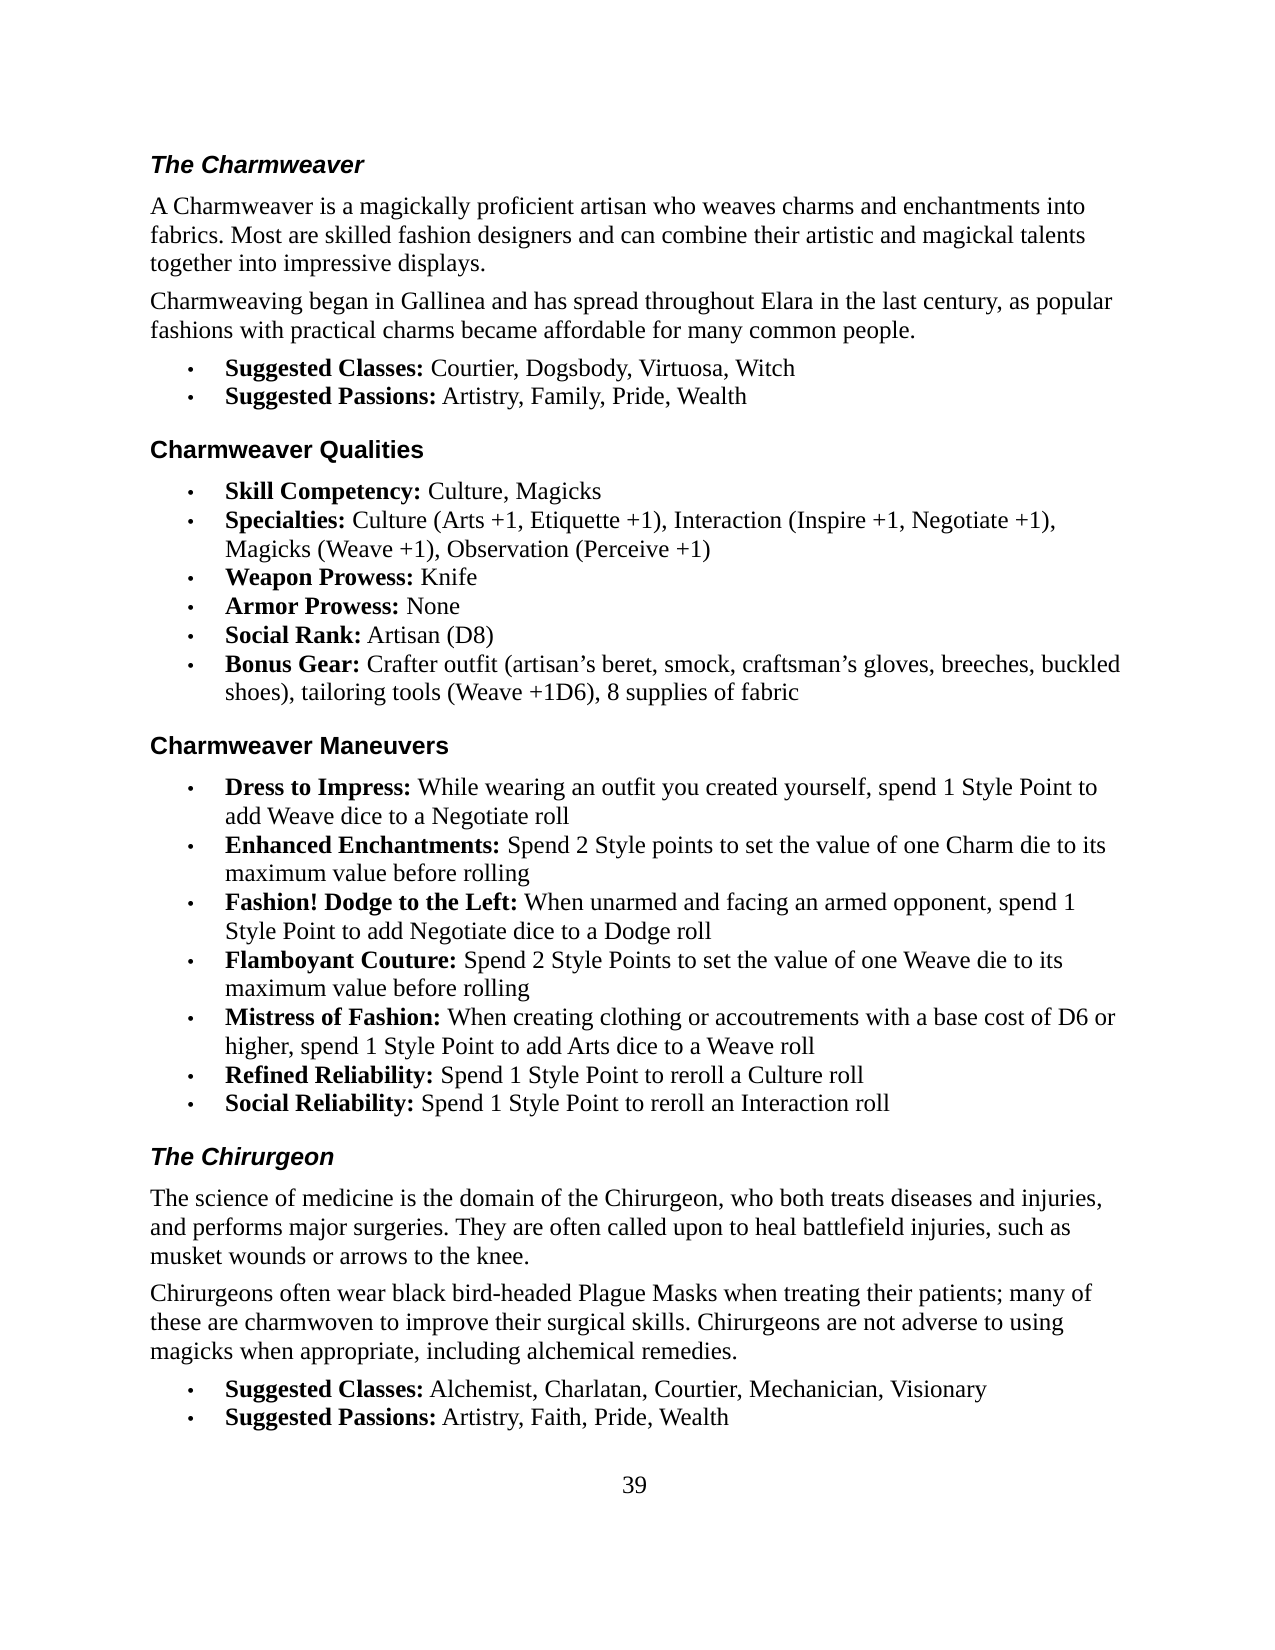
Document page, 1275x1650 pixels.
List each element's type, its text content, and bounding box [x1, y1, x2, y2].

list Suggested Passions: Artistry, Family, Pride, Wealth [187, 381, 1125, 410]
list Flamboyant Couture: Spend 2 Style Points to set the value of one Weave die to its maximum value before rolling [187, 945, 1125, 1002]
text The science of medicine is the domain of the Chirurgeon, who both treats diseases and injuries, and performs major surgeries. They are often called upon to heal battlefield injuries, such as musket wounds or arrows to the knee. [150, 1183, 1125, 1269]
list Bonus Gear: Crafter outfit (artisan’s beret, smock, craftsman’s gloves, breeches, buckled shoes), tailoring tools (Weave +1D6), 8 supplies of fabric [187, 649, 1125, 706]
list Specialties: Culture (Arts +1, Etiquette +1), Interaction (Inspire +1, Negotiate +1), Magicks (Weave +1), Observation (Perceive +1) [187, 505, 1125, 562]
list Fashion! Dodge to the Left: When unarmed and facing an armed opponent, spend 1 Style Point to add Negotiate dice to a Dodge roll [187, 887, 1125, 945]
subtitle The Chirurgeon [150, 1142, 1125, 1171]
text Charmweaving began in Gallinea and has spread throughout Elara in the last century, as popular fashions with practical charms became affordable for many common people. [150, 286, 1125, 344]
text A Charmweaver is a magickally proficient artisan who weaves charms and enchantments into fabrics. Most are skilled fashion designers and can combine their artistic and magickal talents together into impressive displays. [150, 191, 1125, 277]
list Enhanced Enchantments: Spend 2 Style points to set the value of one Charm die to its maximum value before rolling [187, 830, 1125, 887]
subtitle The Charmweaver [150, 150, 1125, 178]
subtitle Charmweaver Maneuvers [150, 731, 1125, 760]
subtitle Charmweaver Qualities [150, 435, 1125, 464]
list Suggested Classes: Courtier, Dogsbody, Virtuosa, Witch [187, 353, 1125, 381]
list Weapon Prowess: Knife [187, 562, 1125, 591]
list Skill Competency: Culture, Magicks [187, 476, 1125, 505]
list Suggested Passions: Artistry, Faith, Pride, Wealth [187, 1402, 1125, 1431]
list Dress to Impress: While wearing an outfit you created yourself, spend 1 Style Point to add Weave dice to a Negotiate roll [187, 772, 1125, 830]
list Refined Reliability: Spend 1 Style Point to reroll a Culture roll [187, 1060, 1125, 1088]
list Mistress of Fashion: When creating clothing or accoutrements with a base cost of D6 or higher, spend 1 Style Point to add Arts dice to a Weave roll [187, 1002, 1125, 1060]
list Social Rank: Artisan (D8) [187, 620, 1125, 649]
list Suggested Classes: Alchemist, Charlatan, Courtier, Mechanician, Visionary [187, 1374, 1125, 1402]
list Armor Prowess: None [187, 591, 1125, 620]
list Social Reliability: Spend 1 Style Point to reroll an Interaction roll [187, 1088, 1125, 1117]
text Chirurgeons often wear black bird-headed Plague Masks when treating their patients; many of these are charmwoven to improve their surgical skills. Chirurgeons are not adverse to using magicks when appropriate, including alchemical remedies. [150, 1278, 1125, 1365]
